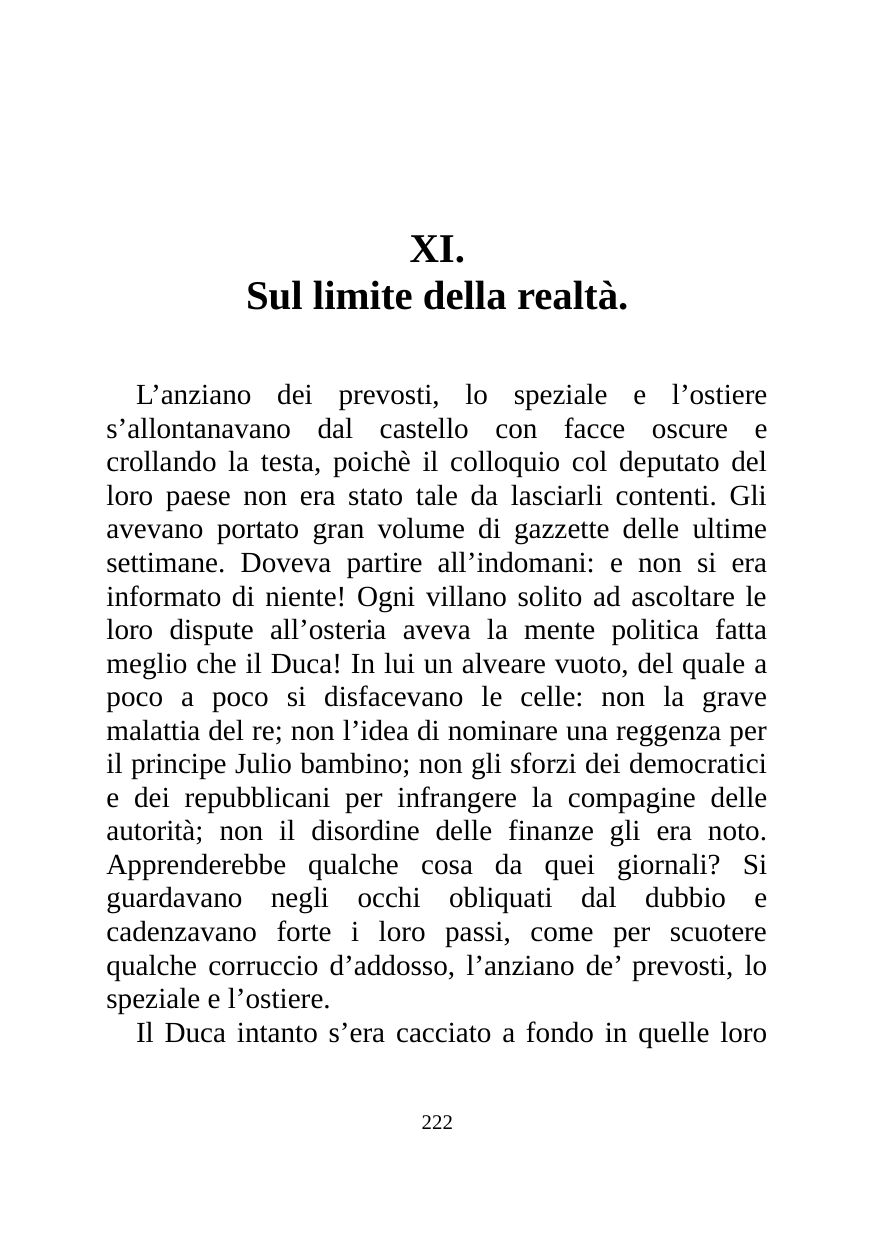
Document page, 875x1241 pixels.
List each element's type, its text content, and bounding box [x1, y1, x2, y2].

text Il Duca intanto s’era cacciato a fondo in quelle loro [106, 1015, 768, 1048]
subtitle XI. Sul limite della realtà. [106, 224, 768, 318]
text L’anziano dei prevosti, lo speziale e l’ostiere s’allontanavano dal castello con facce oscure e crollando la testa, poichè il colloquio col deputato del loro paese non era stato tale da lasciarli contenti. Gli avevano portato gran volume di gazzette delle ultime settimane. Doveva partire all’indomani: e non si era informato di niente! Ogni villano solito ad ascoltare le loro dispute all’osteria aveva la mente politica fatta meglio che il Duca! In lui un alveare vuoto, del quale a poco a poco si disfacevano le celle: non la grave malattia del re; non l’idea di nominare una reggenza per il principe Julio bambino; non gli sforzi dei democratici e dei repubblicani per infrangere la compagine delle autorità; non il disordine delle finanze gli era noto. Apprenderebbe qualche cosa da quei giornali? Si guardavano negli occhi obliquati dal dubbio e cadenzavano forte i loro passi, come per scuotere qualche corruccio d’addosso, l’anziano de’ prevosti, lo speziale e l’ostiere. [106, 377, 768, 1015]
